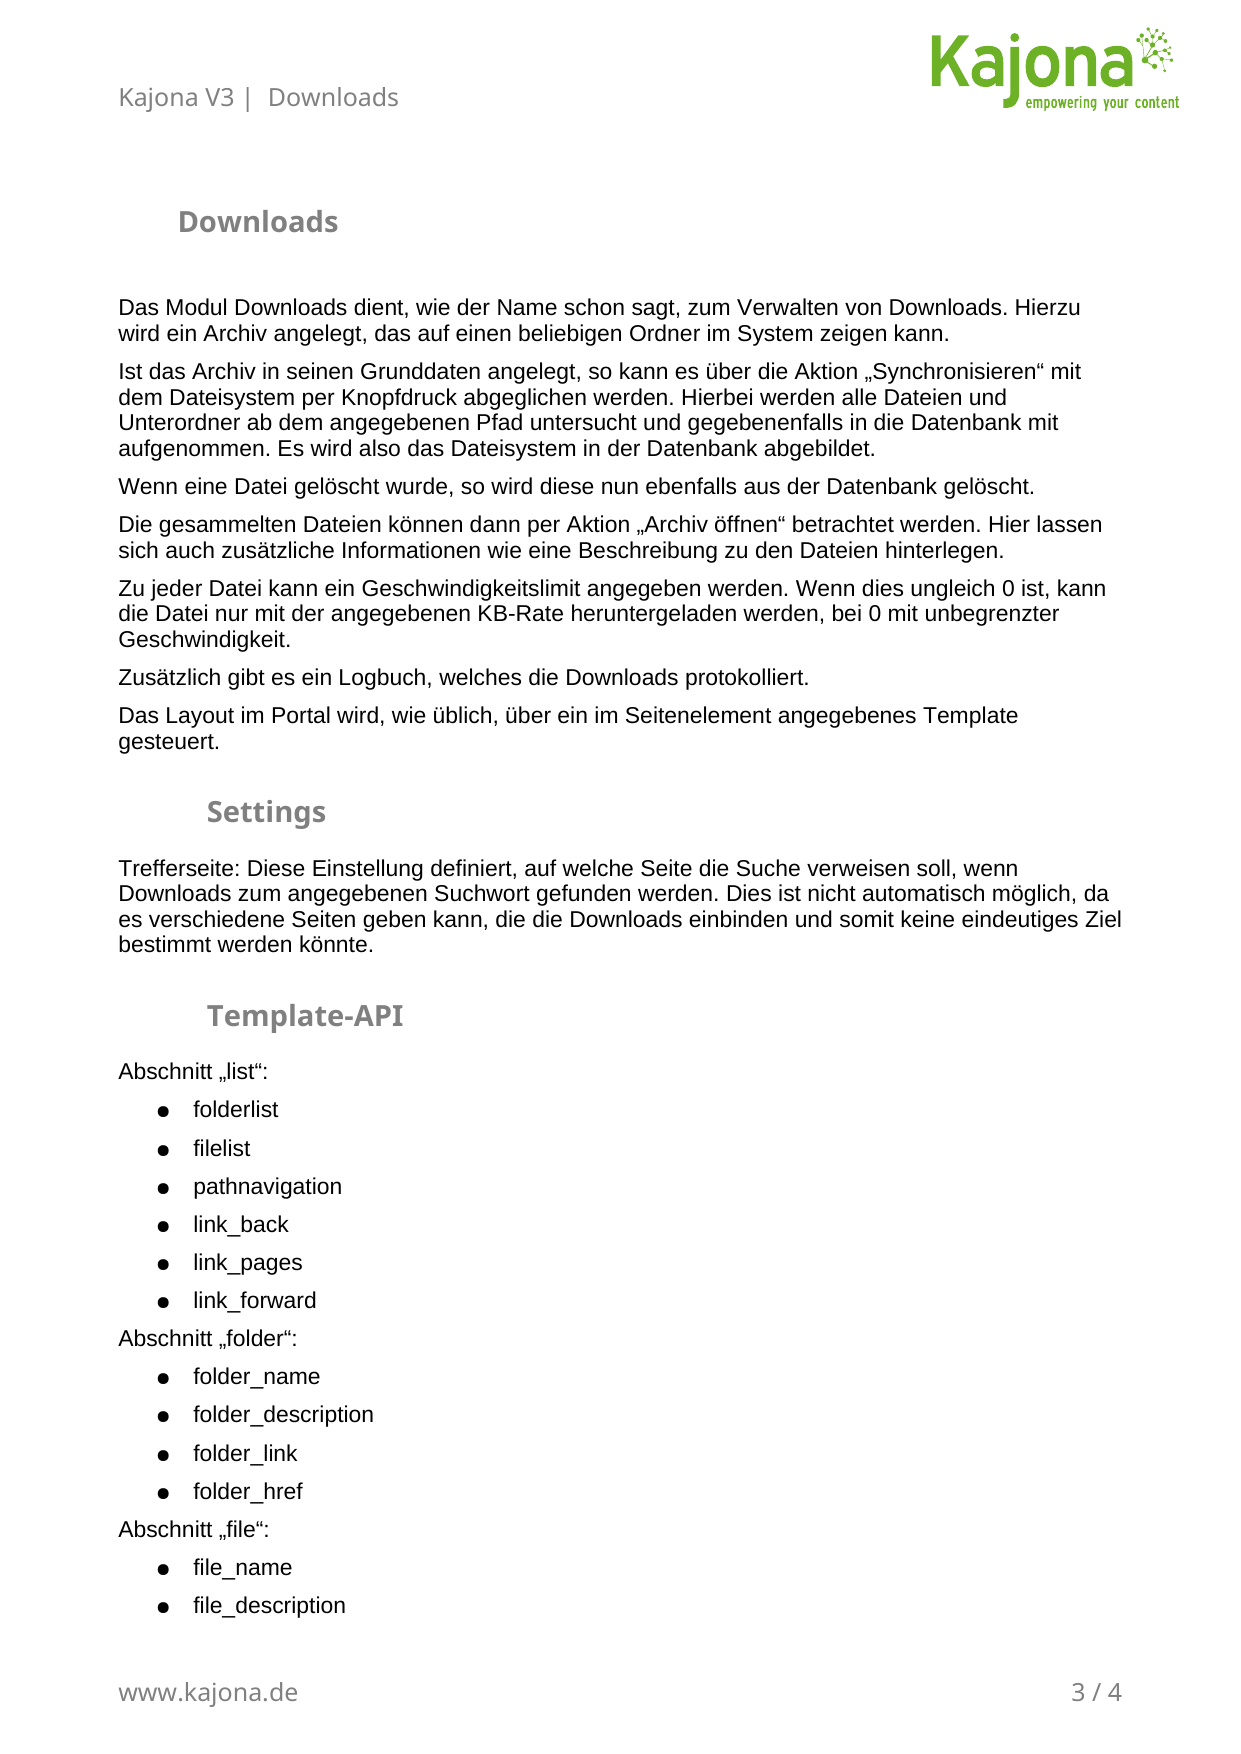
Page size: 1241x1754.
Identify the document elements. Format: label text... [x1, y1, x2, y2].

text Das Modul Downloads dient, wie der Name schon sagt, zum Verwalten von Downloads. Hierzu wird ein Archiv angelegt, das auf einen beliebigen Ordner im System zeigen kann. [118, 295, 1122, 346]
text Abschnitt „list“: [118, 1059, 1122, 1084]
list file_name [156, 1554, 1122, 1580]
list link_pages [156, 1249, 1122, 1275]
text Trefferseite: Diese Einstellung definiert, auf welche Seite die Suche verweisen soll, wenn Downloads zum angegebenen Suchwort gefunden werden. Dies ist nicht automatisch möglich, da es verschiedene Seiten geben kann, die die Downloads einbinden und somit keine eindeutiges Ziel bestimmt werden könnte. [118, 855, 1122, 958]
list folderlist [156, 1097, 1122, 1123]
list link_back [156, 1211, 1122, 1237]
list folder_link [156, 1440, 1122, 1466]
list file_description [156, 1593, 1122, 1618]
text Abschnitt „folder“: [118, 1326, 1122, 1351]
list folder_href [156, 1478, 1122, 1504]
subtitle Downloads [118, 201, 1122, 241]
text Das Layout im Portal wird, wie üblich, über ein im Seitenelement angegebenes Template gesteuert. [118, 703, 1122, 754]
subtitle Settings [118, 791, 1122, 831]
text Ist das Archiv in seinen Grunddaten angelegt, so kann es über die Aktion „Synchronisieren“ mit dem Dateisystem per Knopfdruck abgeglichen werden. Hierbei werden alle Dateien und Unterordner ab dem angegebenen Pfad untersucht und gegebenenfalls in die Datenbank mit aufgenommen. Es wird also das Dateisystem in der Datenbank abgebildet. [118, 358, 1122, 461]
list folder_description [156, 1402, 1122, 1428]
list pathnavigation [156, 1173, 1122, 1199]
text Abschnitt „file“: [118, 1516, 1122, 1542]
text Zusätzlich gibt es ein Logbuch, welches die Downloads protokolliert. [118, 665, 1122, 690]
text Wenn eine Datei gelöscht wurde, so wird diese nun ebenfalls aus der Datenbank gelöscht. [118, 473, 1122, 499]
text Zu jeder Datei kann ein Geschwindigkeitslimit angegeben werden. Wenn dies ungleich 0 ist, kann die Datei nur mit der angegebenen KB-Rate heruntergeladen werden, bei 0 mit unbegrenzter Geschwindigkeit. [118, 575, 1122, 652]
list link_forward [156, 1288, 1122, 1313]
list filelist [156, 1135, 1122, 1161]
text Die gesammelten Dateien können dann per Aktion „Archiv öffnen“ betrachtet werden. Hier lassen sich auch zusätzliche Informationen wie eine Beschreibung zu den Dateien hinterlegen. [118, 512, 1122, 563]
list folder_name [156, 1364, 1122, 1389]
subtitle Template-API [118, 995, 1122, 1035]
